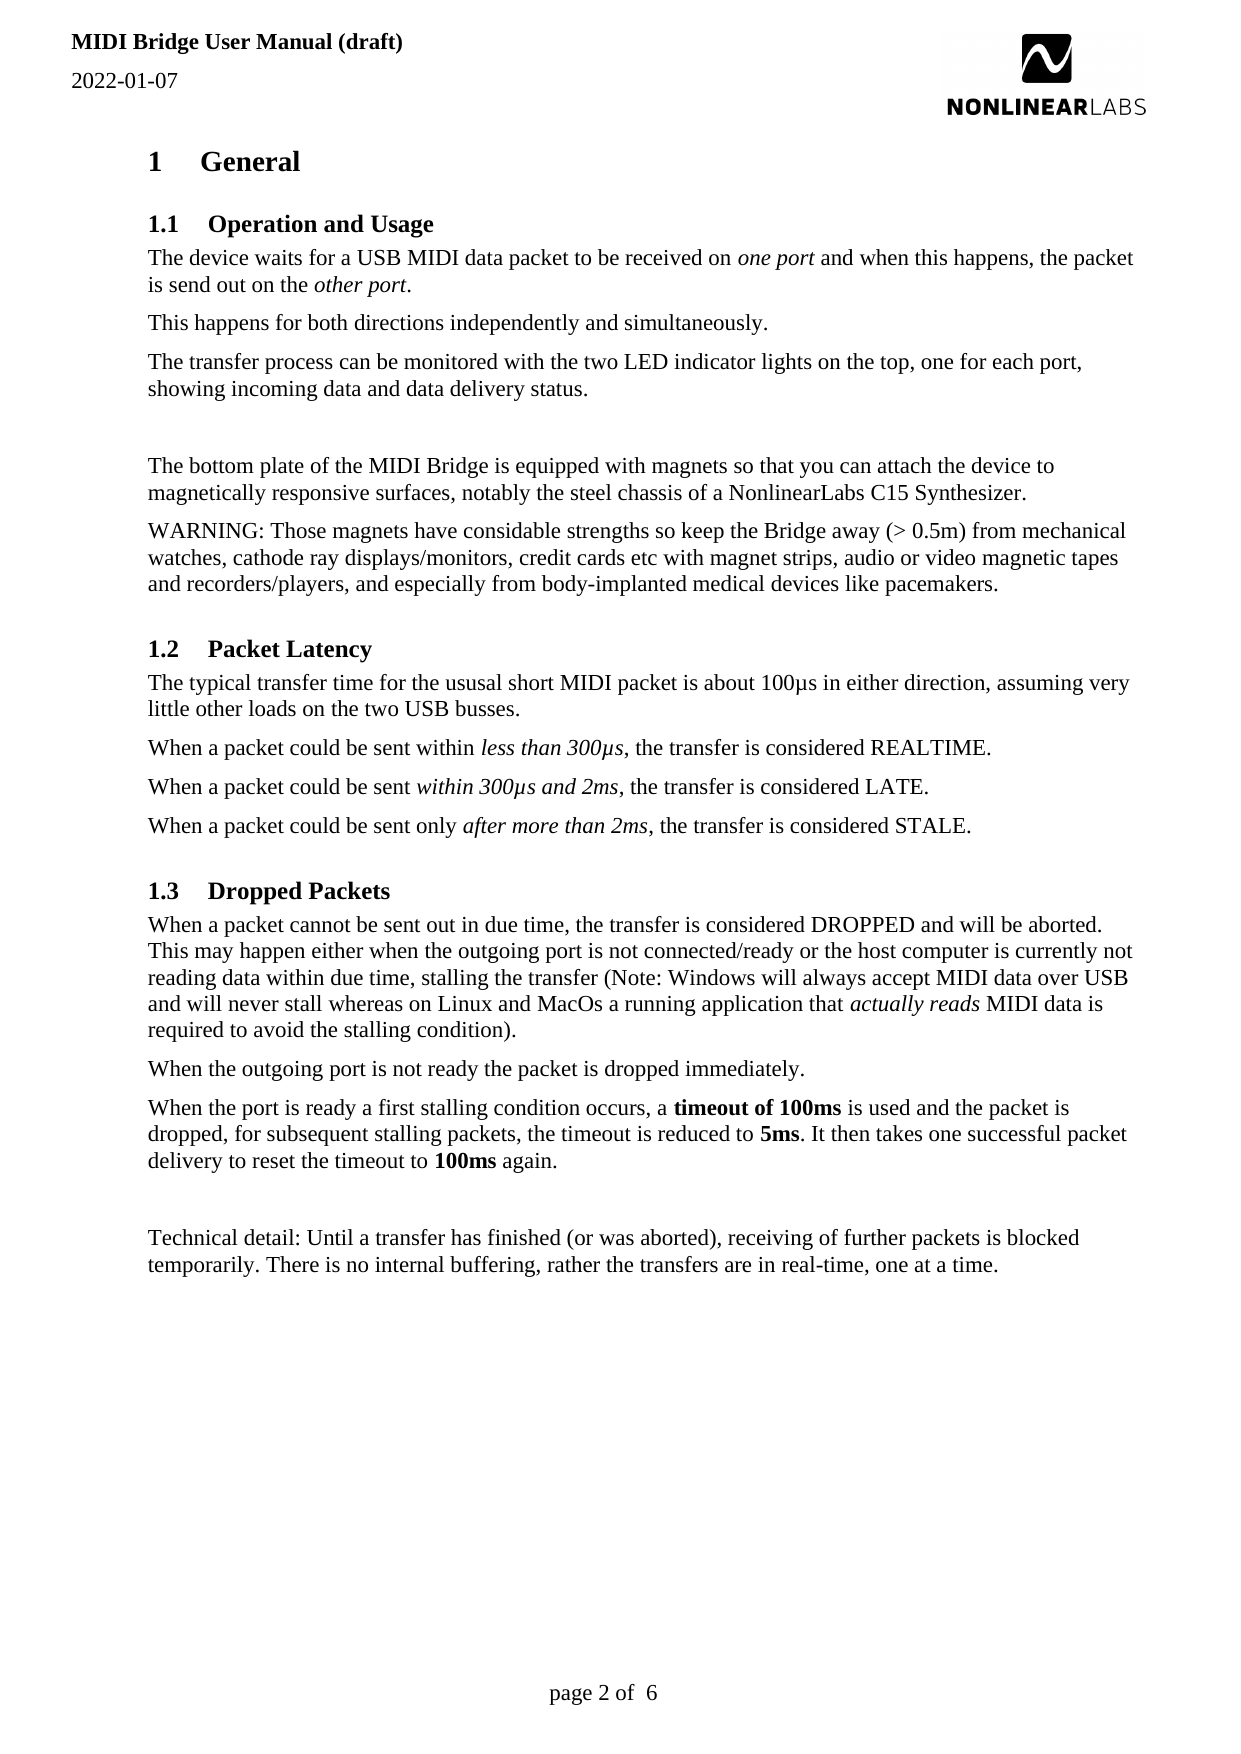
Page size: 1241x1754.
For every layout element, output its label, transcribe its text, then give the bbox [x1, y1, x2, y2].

text When the outgoing port is not ready the packet is dropped immediately. [148, 1055, 1152, 1082]
text When a packet could be sent within 300µs and 2ms, the transfer is considered LATE. [148, 773, 1152, 799]
text The device waits for a USB MIDI data packet to be received on one port and when this happens, the packet is send out on the other port. [148, 244, 1152, 297]
subtitle Operation and Usage [148, 209, 1152, 238]
text The bottom plate of the MIDI Bridge is equipped with magnets so that you can attach the device to magnetically responsive surfaces, notably the steel chassis of a NonlinearLabs C15 Synthesizer. [148, 452, 1152, 505]
text The transfer process can be monitored with the two LED indicator lights on the top, one for each port, showing incoming data and data delivery status. [148, 348, 1152, 401]
text When a packet cannot be sent out in due time, the transfer is considered DROPPED and will be aborted. This may happen either when the outgoing port is not connected/ready or the host computer is currently not reading data within due time, stalling the transfer (Note: Windows will always accept MIDI data over USB and will never stall whereas on Linux and MacOs a running application that actually reads MIDI data is required to avoid the stalling condition). [148, 911, 1152, 1043]
text When the port is ready a first stalling condition occurs, a timeout of 100ms is used and the packet is dropped, for subsequent stalling packets, the timeout is reduced to 5ms. It then takes one successful packet delivery to reset the timeout to 100ms again. [148, 1094, 1152, 1173]
subtitle General [148, 144, 1152, 178]
text WARNING: Those magnets have considable strengths so keep the Bridge away (> 0.5m) from mechanical watches, cathode ray displays/monitors, credit cards etc with magnet strips, audio or video magnetic tapes and recorders/players, and especially from body-implanted medical devices like pacemakers. [148, 518, 1152, 597]
subtitle Packet Latency [148, 634, 1152, 663]
picture [940, 31, 1150, 118]
text When a packet could be sent within less than 300µs, the transfer is considered REALTIME. [148, 734, 1152, 761]
text This happens for both directions independently and simultaneously. [148, 309, 1152, 336]
text When a packet could be sent only after more than 2ms, the transfer is considered STALE. [148, 812, 1152, 838]
text Technical detail: Until a transfer has finished (or was aborted), receiving of further packets is blocked temporarily. There is no internal buffering, rather the transfers are in real-time, one at a time. [148, 1224, 1152, 1277]
subtitle Dropped Packets [148, 876, 1152, 905]
text The typical transfer time for the ususal short MIDI packet is about 100µs in either direction, assuming very little other loads on the two USB busses. [148, 669, 1152, 722]
